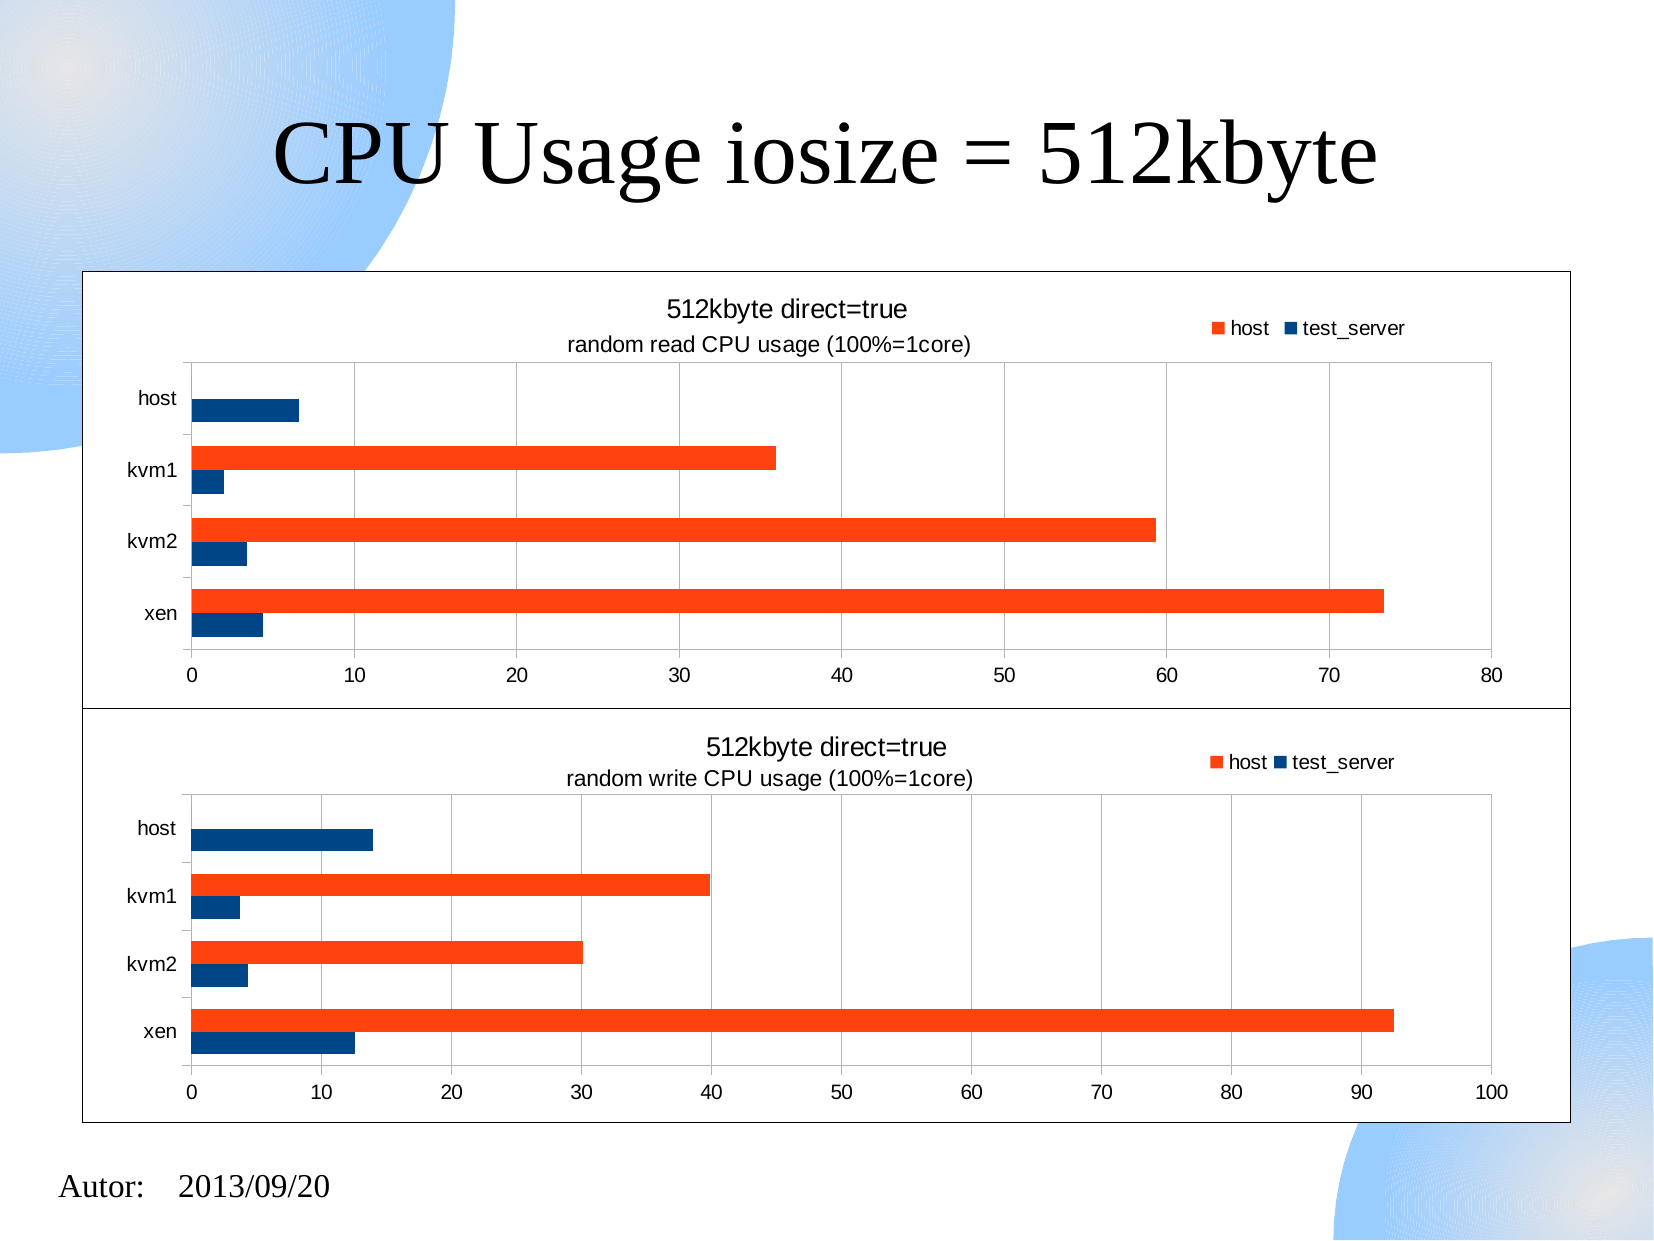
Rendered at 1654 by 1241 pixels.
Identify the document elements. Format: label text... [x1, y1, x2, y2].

chart [82, 271, 1571, 1123]
title CPU Usage iosize = 512kbyte [82, 49, 1571, 257]
